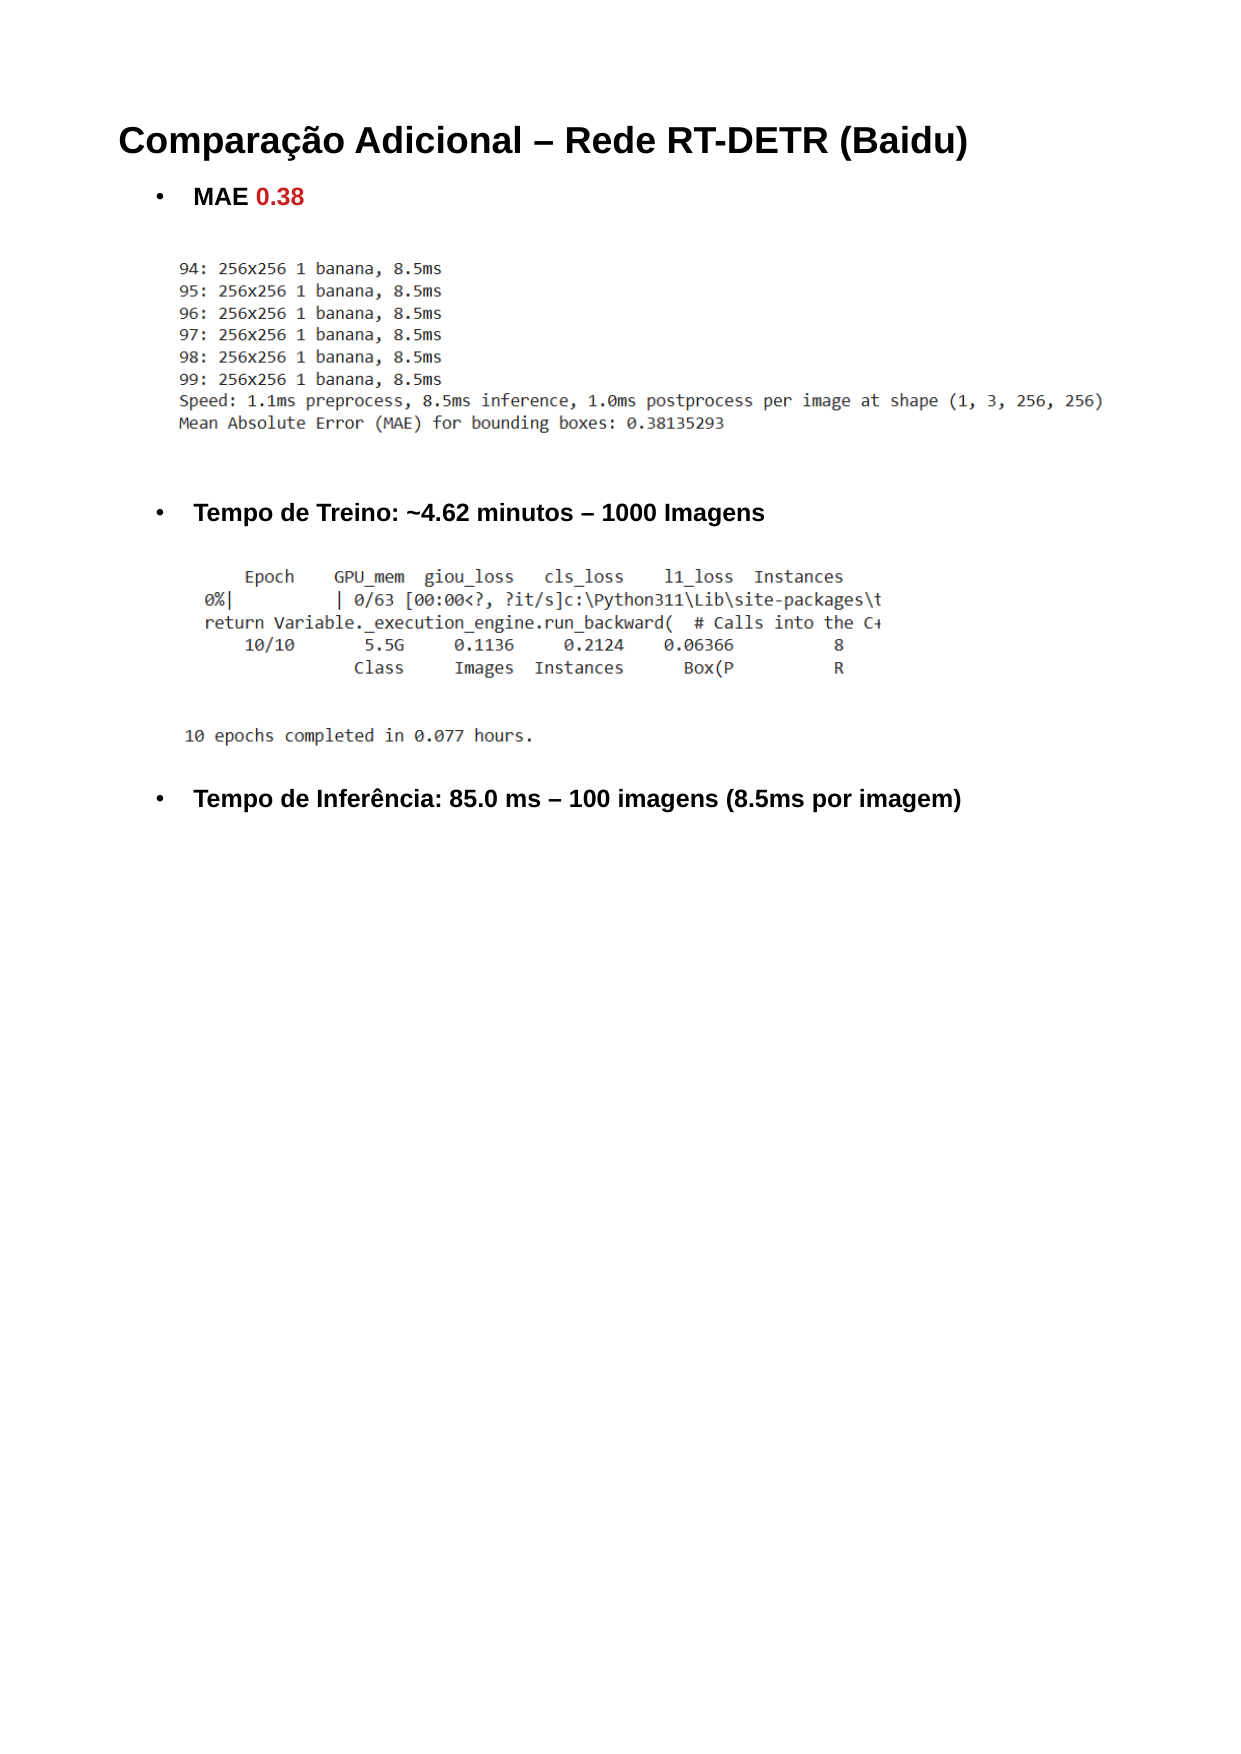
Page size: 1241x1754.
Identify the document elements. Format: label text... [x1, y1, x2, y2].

picture [168, 262, 1135, 447]
list Tempo de Inferência: 85.0 ms – 100 imagens (8.5ms por imagem) [156, 784, 1122, 813]
picture [173, 546, 881, 751]
list MAE 0.38 [156, 182, 1122, 211]
text Comparação Adicional – Rede RT-DETR (Baidu) [118, 118, 1122, 161]
list Tempo de Treino: ~4.62 minutos – 1000 Imagens [156, 498, 1122, 527]
